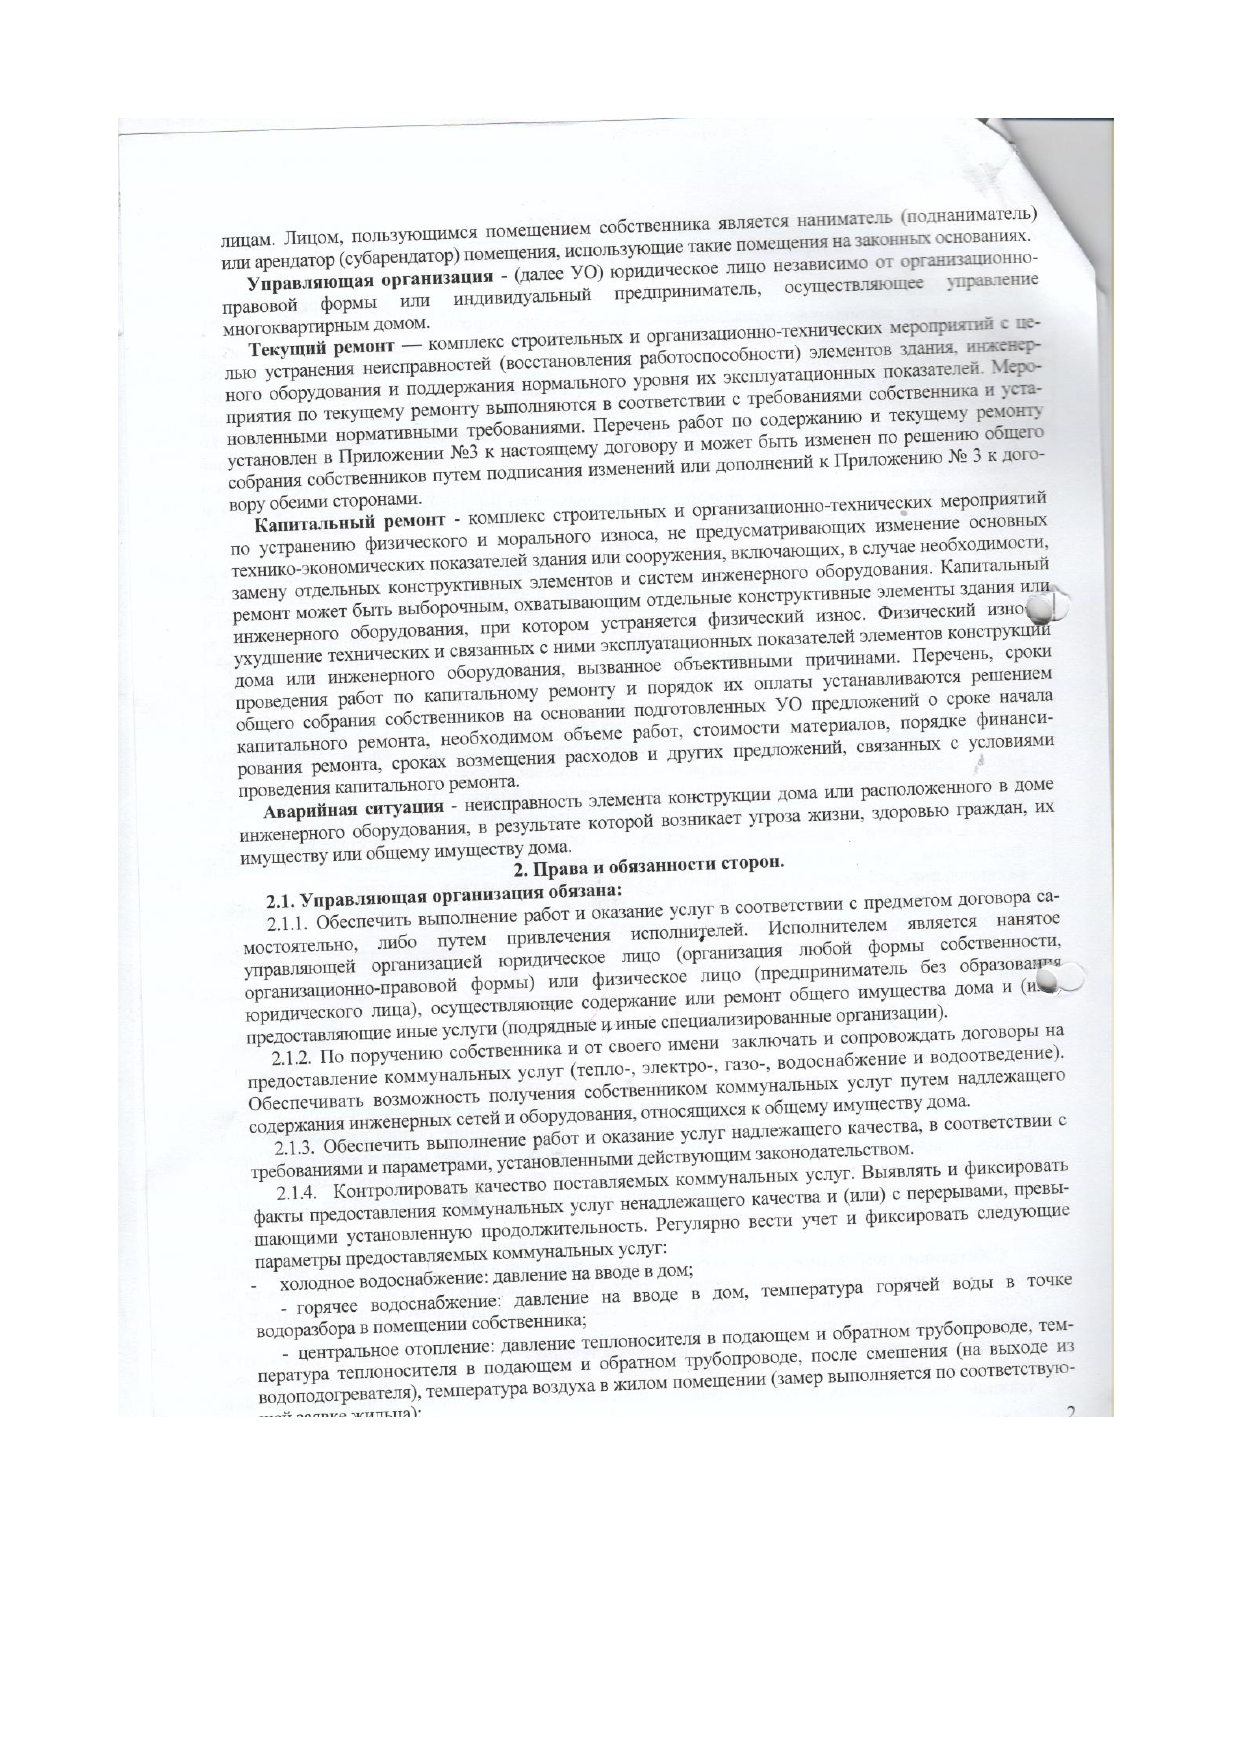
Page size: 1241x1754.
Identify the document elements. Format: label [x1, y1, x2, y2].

picture [118, 118, 1123, 1417]
